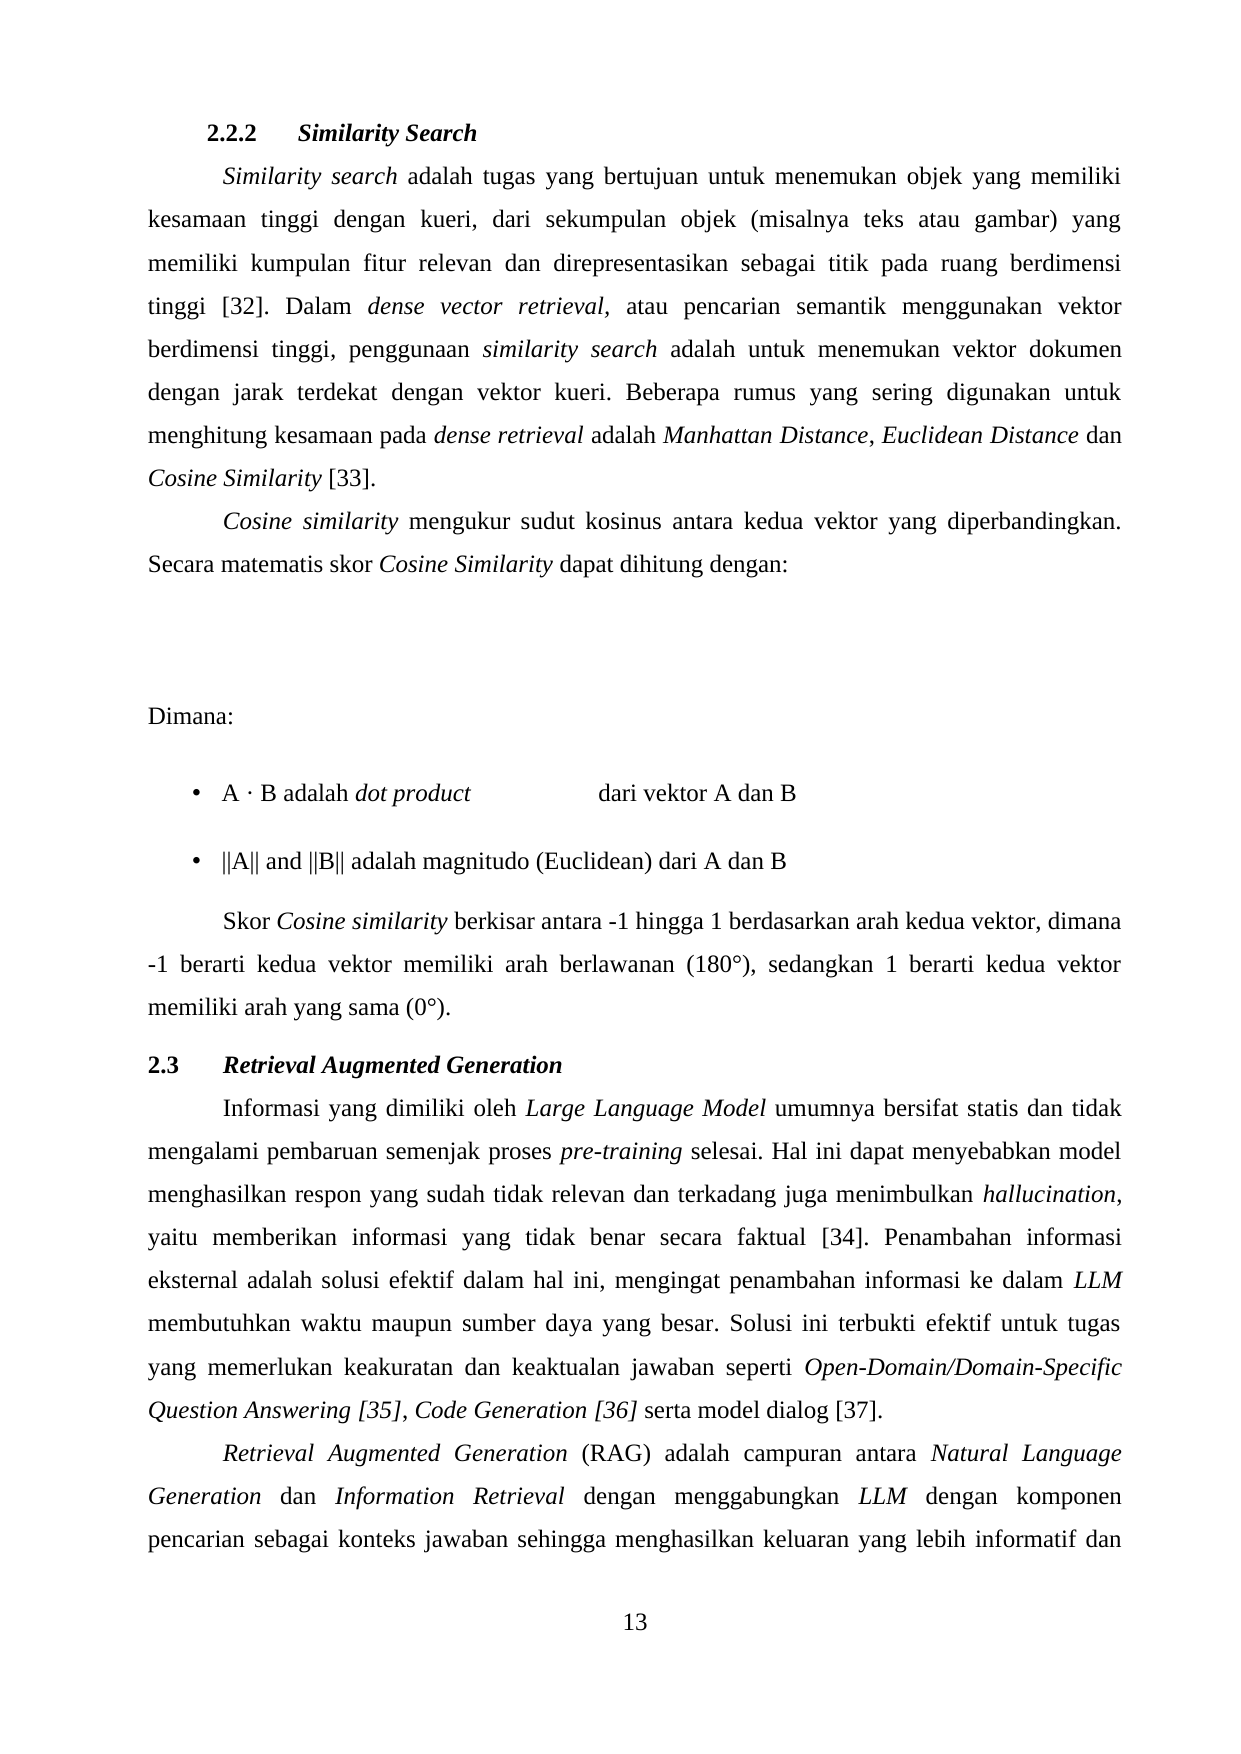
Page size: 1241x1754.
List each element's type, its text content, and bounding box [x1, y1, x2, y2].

text Similarity search adalah tugas yang bertujuan untuk menemukan objek yang memiliki kesamaan tinggi dengan kueri, dari sekumpulan objek (misalnya teks atau gambar) yang memiliki kumpulan fitur relevan dan direpresentasikan sebagai titik pada ruang berdimensi tinggi [32]. Dalam dense vector retrieval, atau pencarian semantik menggunakan vektor berdimensi tinggi, penggunaan similarity search adalah untuk menemukan vektor dokumen dengan jarak terdekat dengan vektor kueri. Beberapa rumus yang sering digunakan untuk menghitung kesamaan pada dense retrieval adalah Manhattan Distance, Euclidean Distance dan Cosine Similarity [33]. [148, 161, 1122, 492]
text Informasi yang dimiliki oleh Large Language Model umumnya bersifat statis dan tidak mengalami pembaruan semenjak proses pre-training selesai. Hal ini dapat menyebabkan model menghasilkan respon yang sudah tidak relevan dan terkadang juga menimbulkan hallucination, yaitu memberikan informasi yang tidak benar secara faktual [34]. Penambahan informasi eksternal adalah solusi efektif dalam hal ini, mengingat penambahan informasi ke dalam LLM membutuhkan waktu maupun sumber daya yang besar. Solusi ini terbukti efektif untuk tugas yang memerlukan keakuratan dan keaktualan jawaban seperti Open-Domain/Domain-Specific Question Answering [35], Code Generation [36] serta model dialog [37]. [148, 1093, 1122, 1423]
text Retrieval Augmented Generation (RAG) adalah campuran antara Natural Language Generation dan Information Retrieval dengan menggabungkan LLM dengan komponen pencarian sebagai konteks jawaban sehingga menghasilkan keluaran yang lebih informatif dan [148, 1438, 1122, 1553]
subtitle Similarity Search [207, 118, 1122, 147]
list A · B adalah dot product dari vektor A dan B [192, 759, 1122, 827]
text Dimana: [148, 701, 1122, 730]
subtitle Retrieval Augmented Generation [148, 1050, 1122, 1078]
text Skor Cosine similarity berkisar antara -1 hingga 1 berdasarkan arah kedua vektor, dimana -1 berarti kedua vektor memiliki arah berlawanan (180°), sedangkan 1 berarti kedua vektor memiliki arah yang sama (0°). [148, 906, 1122, 1021]
list ||A|| and ||B|| adalah magnitudo (Euclidean) dari A dan B [192, 841, 1122, 877]
text Cosine similarity mengukur sudut kosinus antara kedua vektor yang diperbandingkan. Secara matematis skor Cosine Similarity dapat dihitung dengan: [148, 506, 1122, 578]
